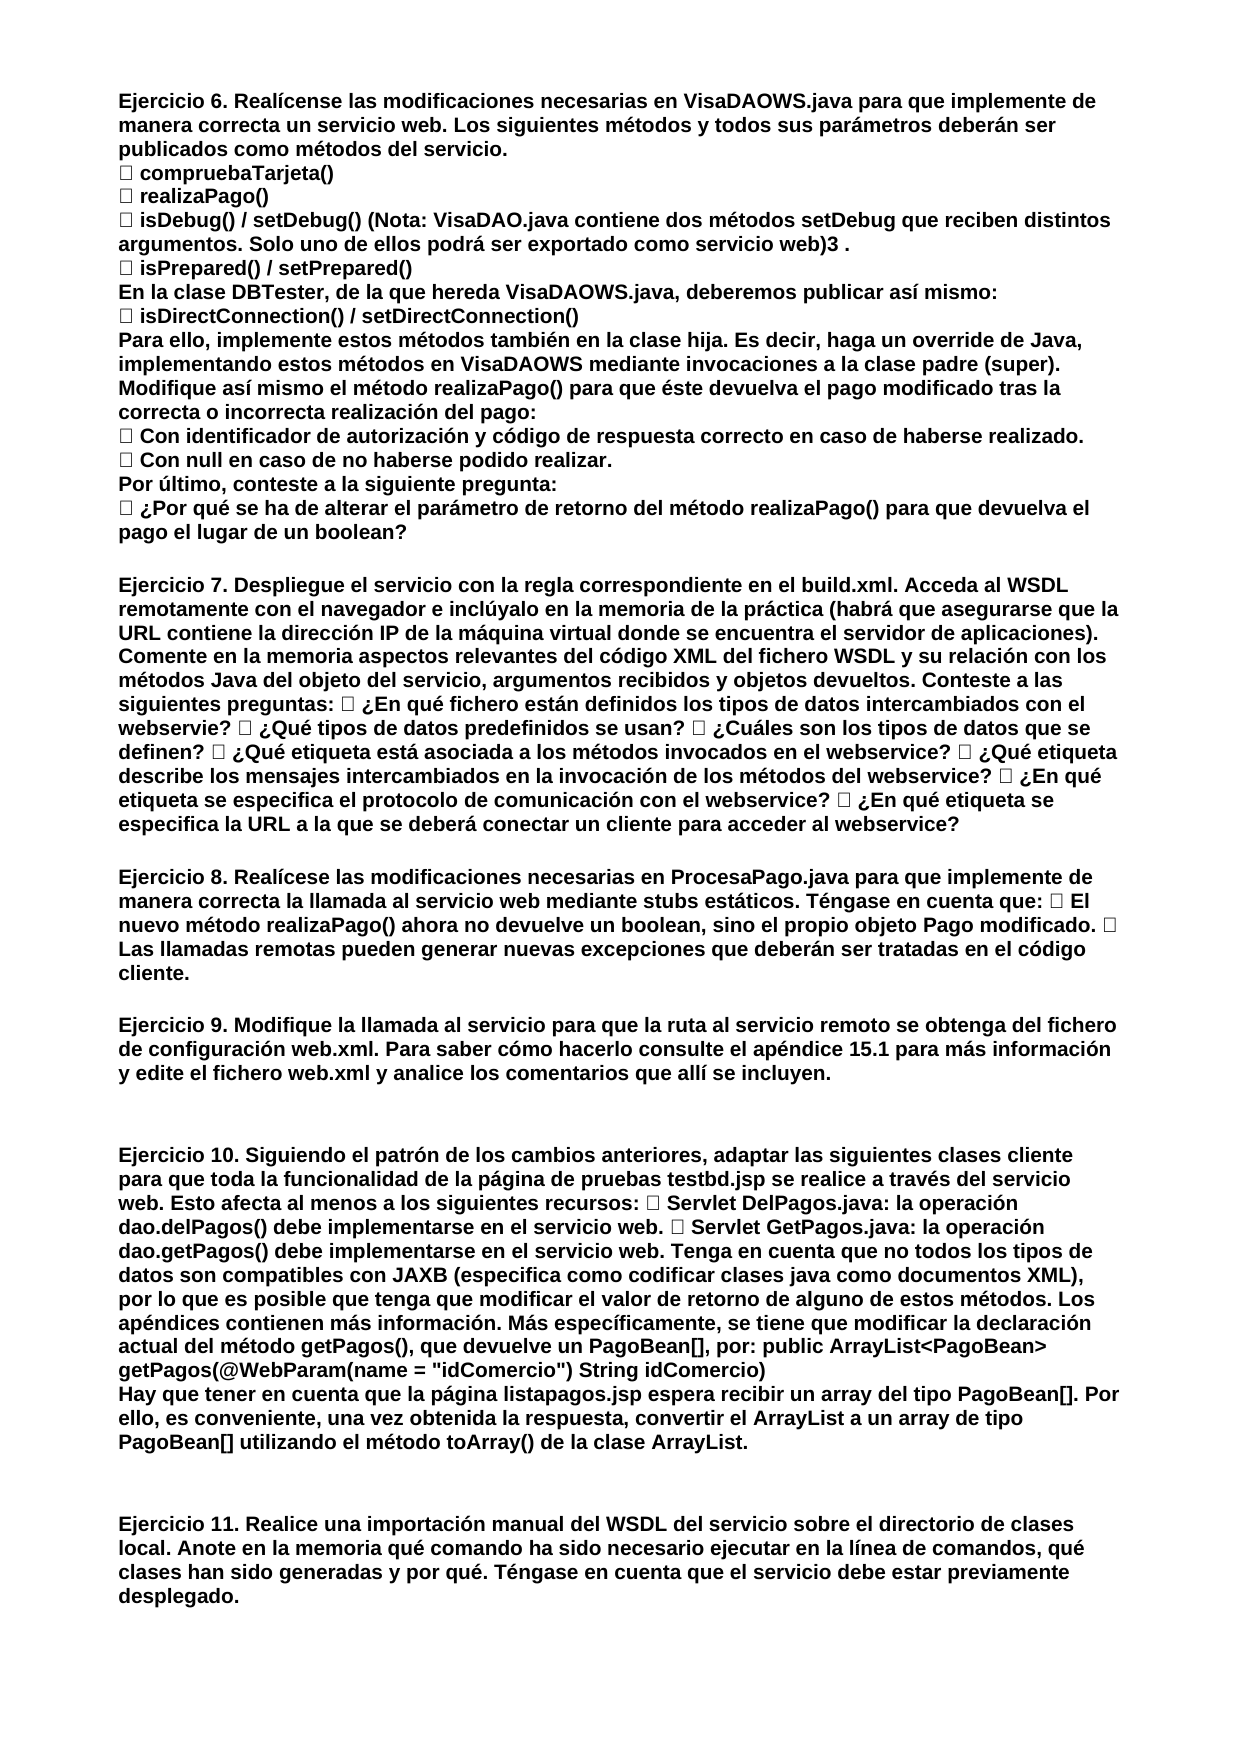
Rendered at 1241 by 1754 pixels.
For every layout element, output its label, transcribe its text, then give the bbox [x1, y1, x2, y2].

subtitle Ejercicio 7. Despliegue el servicio con la regla correspondiente en el build.xml. Acceda al WSDL remotamente con el navegador e inclúyalo en la memoria de la práctica (habrá que asegurarse que la URL contiene la dirección IP de la máquina virtual donde se encuentra el servidor de aplicaciones). Comente en la memoria aspectos relevantes del código XML del fichero WSDL y su relación con los métodos Java del objeto del servicio, argumentos recibidos y objetos devueltos. Conteste a las siguientes preguntas:  ¿En qué fichero están definidos los tipos de datos intercambiados con el webservie?  ¿Qué tipos de datos predefinidos se usan?  ¿Cuáles son los tipos de datos que se definen?  ¿Qué etiqueta está asociada a los métodos invocados en el webservice?  ¿Qué etiqueta describe los mensajes intercambiados en la invocación de los métodos del webservice?  ¿En qué etiqueta se especifica el protocolo de comunicación con el webservice?  ¿En qué etiqueta se especifica la URL a la que se deberá conectar un cliente para acceder al webservice? [118, 572, 1122, 836]
subtitle Por último, conteste a la siguiente pregunta: [118, 472, 1122, 496]
subtitle Ejercicio 8. Realícese las modificaciones necesarias en ProcesaPago.java para que implemente de manera correcta la llamada al servicio web mediante stubs estáticos. Téngase en cuenta que:  El nuevo método realizaPago() ahora no devuelve un boolean, sino el propio objeto Pago modificado.  Las llamadas remotas pueden generar nuevas excepciones que deberán ser tratadas en el código cliente. [118, 865, 1122, 984]
subtitle  isPrepared() / setPrepared() [118, 256, 1122, 280]
subtitle Hay que tener en cuenta que la página listapagos.jsp espera recibir un array del tipo PagoBean[]. Por ello, es conveniente, una vez obtenida la respuesta, convertir el ArrayList a un array de tipo PagoBean[] utilizando el método toArray() de la clase ArrayList. [118, 1382, 1122, 1454]
subtitle  isDirectConnection() / setDirectConnection() [118, 304, 1122, 328]
subtitle  compruebaTarjeta() [118, 160, 1122, 184]
subtitle En la clase DBTester, de la que hereda VisaDAOWS.java, deberemos publicar así mismo: [118, 280, 1122, 304]
subtitle  ¿Por qué se ha de alterar el parámetro de retorno del método realizaPago() para que devuelva el pago el lugar de un boolean? [118, 496, 1122, 544]
subtitle  Con identificador de autorización y código de respuesta correcto en caso de haberse realizado. [118, 424, 1122, 448]
subtitle Ejercicio 11. Realice una importación manual del WSDL del servicio sobre el directorio de clases local. Anote en la memoria qué comando ha sido necesario ejecutar en la línea de comandos, qué clases han sido generadas y por qué. Téngase en cuenta que el servicio debe estar previamente desplegado. [118, 1512, 1122, 1607]
subtitle Ejercicio 10. Siguiendo el patrón de los cambios anteriores, adaptar las siguientes clases cliente para que toda la funcionalidad de la página de pruebas testbd.jsp se realice a través del servicio web. Esto afecta al menos a los siguientes recursos:  Servlet DelPagos.java: la operación dao.delPagos() debe implementarse en el servicio web.  Servlet GetPagos.java: la operación dao.getPagos() debe implementarse en el servicio web. Tenga en cuenta que no todos los tipos de datos son compatibles con JAXB (especifica como codificar clases java como documentos XML), por lo que es posible que tenga que modificar el valor de retorno de alguno de estos métodos. Los apéndices contienen más información. Más específicamente, se tiene que modificar la declaración actual del método getPagos(), que devuelve un PagoBean[], por: public ArrayList<PagoBean> getPagos(@WebParam(name = "idComercio") String idComercio) [118, 1143, 1122, 1382]
subtitle  isDebug() / setDebug() (Nota: VisaDAO.java contiene dos métodos setDebug que reciben distintos argumentos. Solo uno de ellos podrá ser exportado como servicio web)3 . [118, 208, 1122, 256]
subtitle Ejercicio 6. Realícense las modificaciones necesarias en VisaDAOWS.java para que implemente de manera correcta un servicio web. Los siguientes métodos y todos sus parámetros deberán ser publicados como métodos del servicio. [118, 88, 1122, 160]
subtitle Para ello, implemente estos métodos también en la clase hija. Es decir, haga un override de Java, implementando estos métodos en VisaDAOWS mediante invocaciones a la clase padre (super). Modifique así mismo el método realizaPago() para que éste devuelva el pago modificado tras la correcta o incorrecta realización del pago: [118, 328, 1122, 424]
subtitle  realizaPago() [118, 184, 1122, 208]
subtitle  Con null en caso de no haberse podido realizar. [118, 448, 1122, 472]
subtitle Ejercicio 9. Modifique la llamada al servicio para que la ruta al servicio remoto se obtenga del fichero de configuración web.xml. Para saber cómo hacerlo consulte el apéndice 15.1 para más información y edite el fichero web.xml y analice los comentarios que allí se incluyen. [118, 1013, 1122, 1085]
